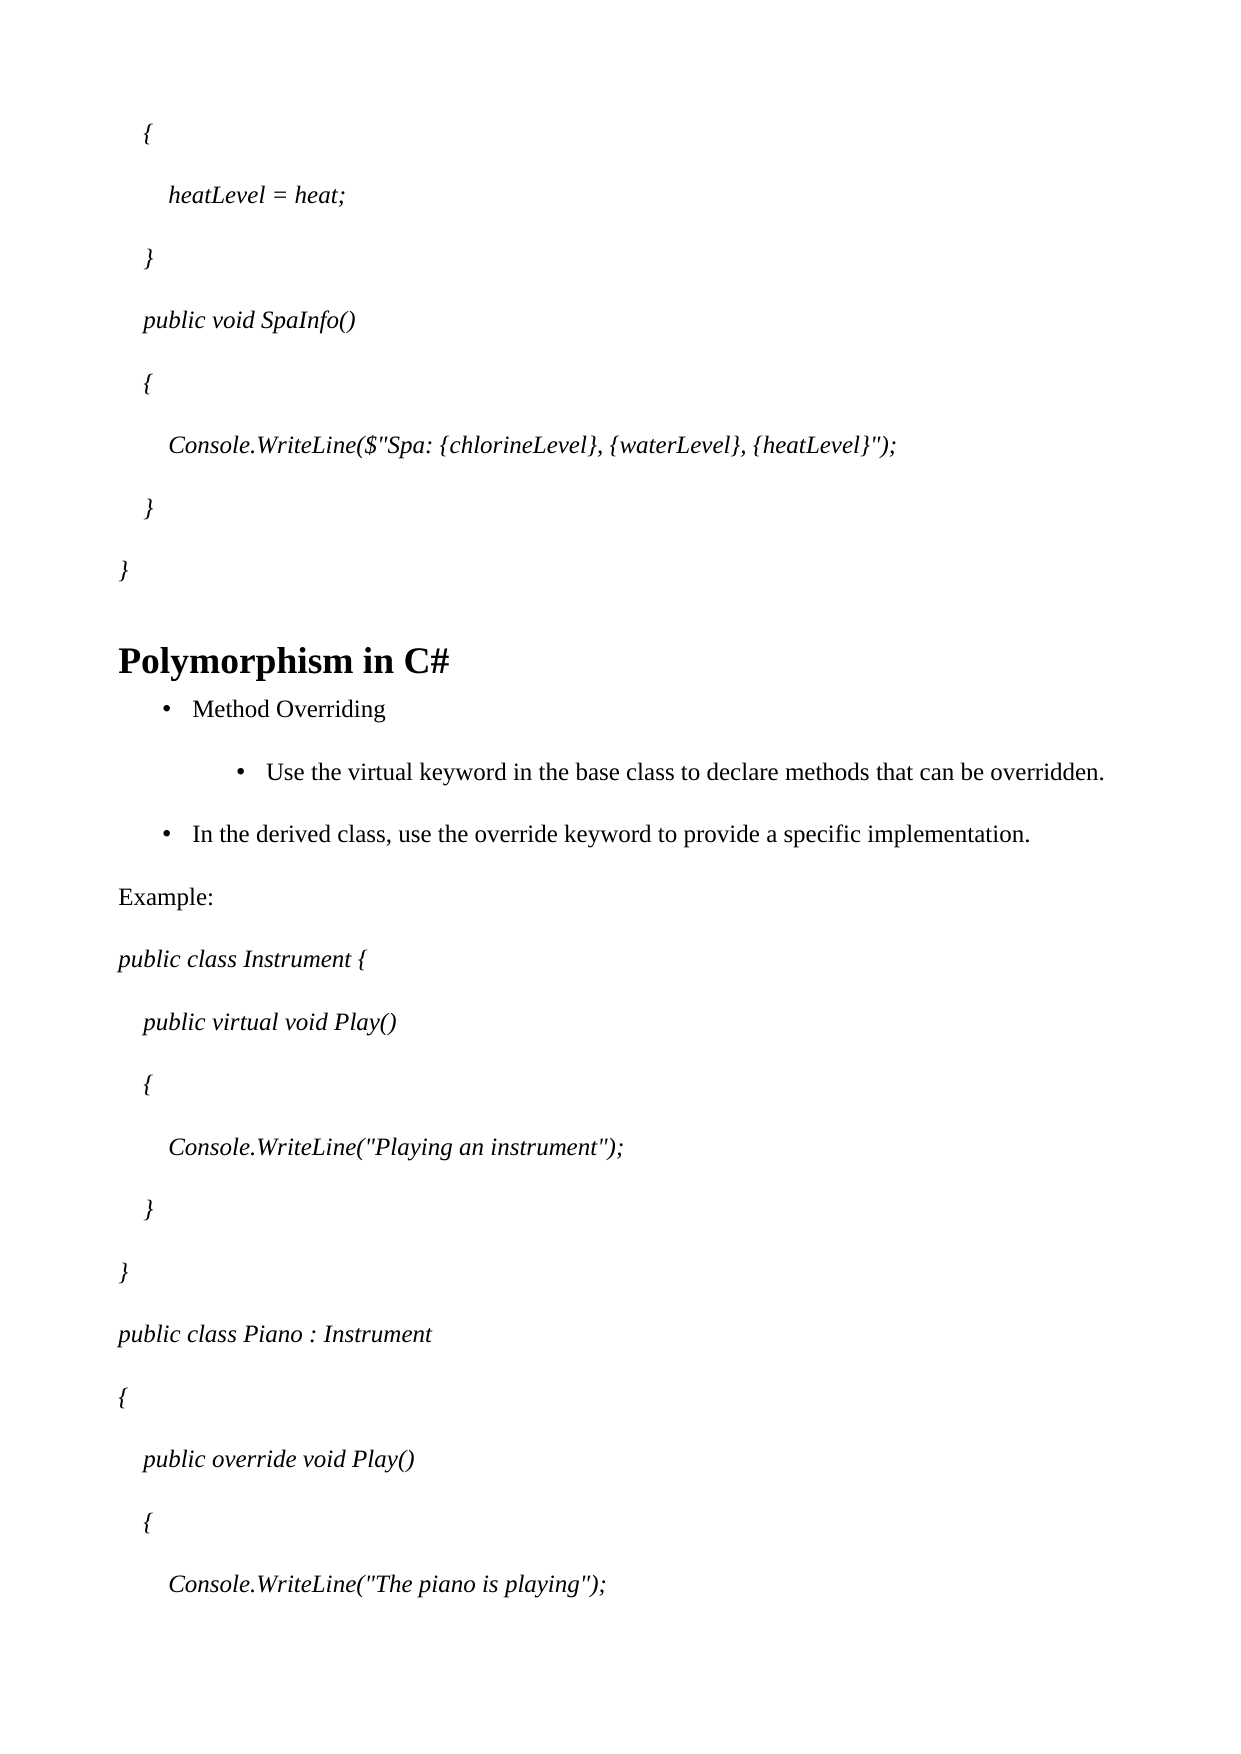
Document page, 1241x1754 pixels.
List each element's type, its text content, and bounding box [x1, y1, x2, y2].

text heatLevel = heat; [118, 181, 1122, 209]
text Example: [118, 882, 1122, 911]
text } [118, 556, 1122, 584]
text Console.WriteLine("Playing an instrument"); [118, 1132, 1122, 1161]
text public void SpaInfo() [118, 306, 1122, 334]
text { [118, 1507, 1122, 1536]
subtitle Polymorphism in C# [118, 639, 1122, 682]
text Console.WriteLine("The piano is playing"); [118, 1569, 1122, 1598]
text } [118, 493, 1122, 522]
text Console.WriteLine($"Spa: {chlorineLevel}, {waterLevel}, {heatLevel}"); [118, 431, 1122, 459]
text } [118, 243, 1122, 272]
text } [118, 1257, 1122, 1286]
list Method Overriding [162, 694, 1122, 723]
text } [118, 1194, 1122, 1223]
text { [118, 118, 1122, 147]
list In the derived class, use the override keyword to provide a specific implementation. [162, 819, 1122, 848]
list Use the virtual keyword in the base class to declare methods that can be overridden. [236, 757, 1122, 786]
text public class Instrument { [118, 944, 1122, 973]
text public override void Play() [118, 1444, 1122, 1473]
text { [118, 1382, 1122, 1411]
text { [118, 368, 1122, 397]
text { [118, 1069, 1122, 1098]
text public virtual void Play() [118, 1007, 1122, 1036]
text public class Piano : Instrument [118, 1319, 1122, 1348]
